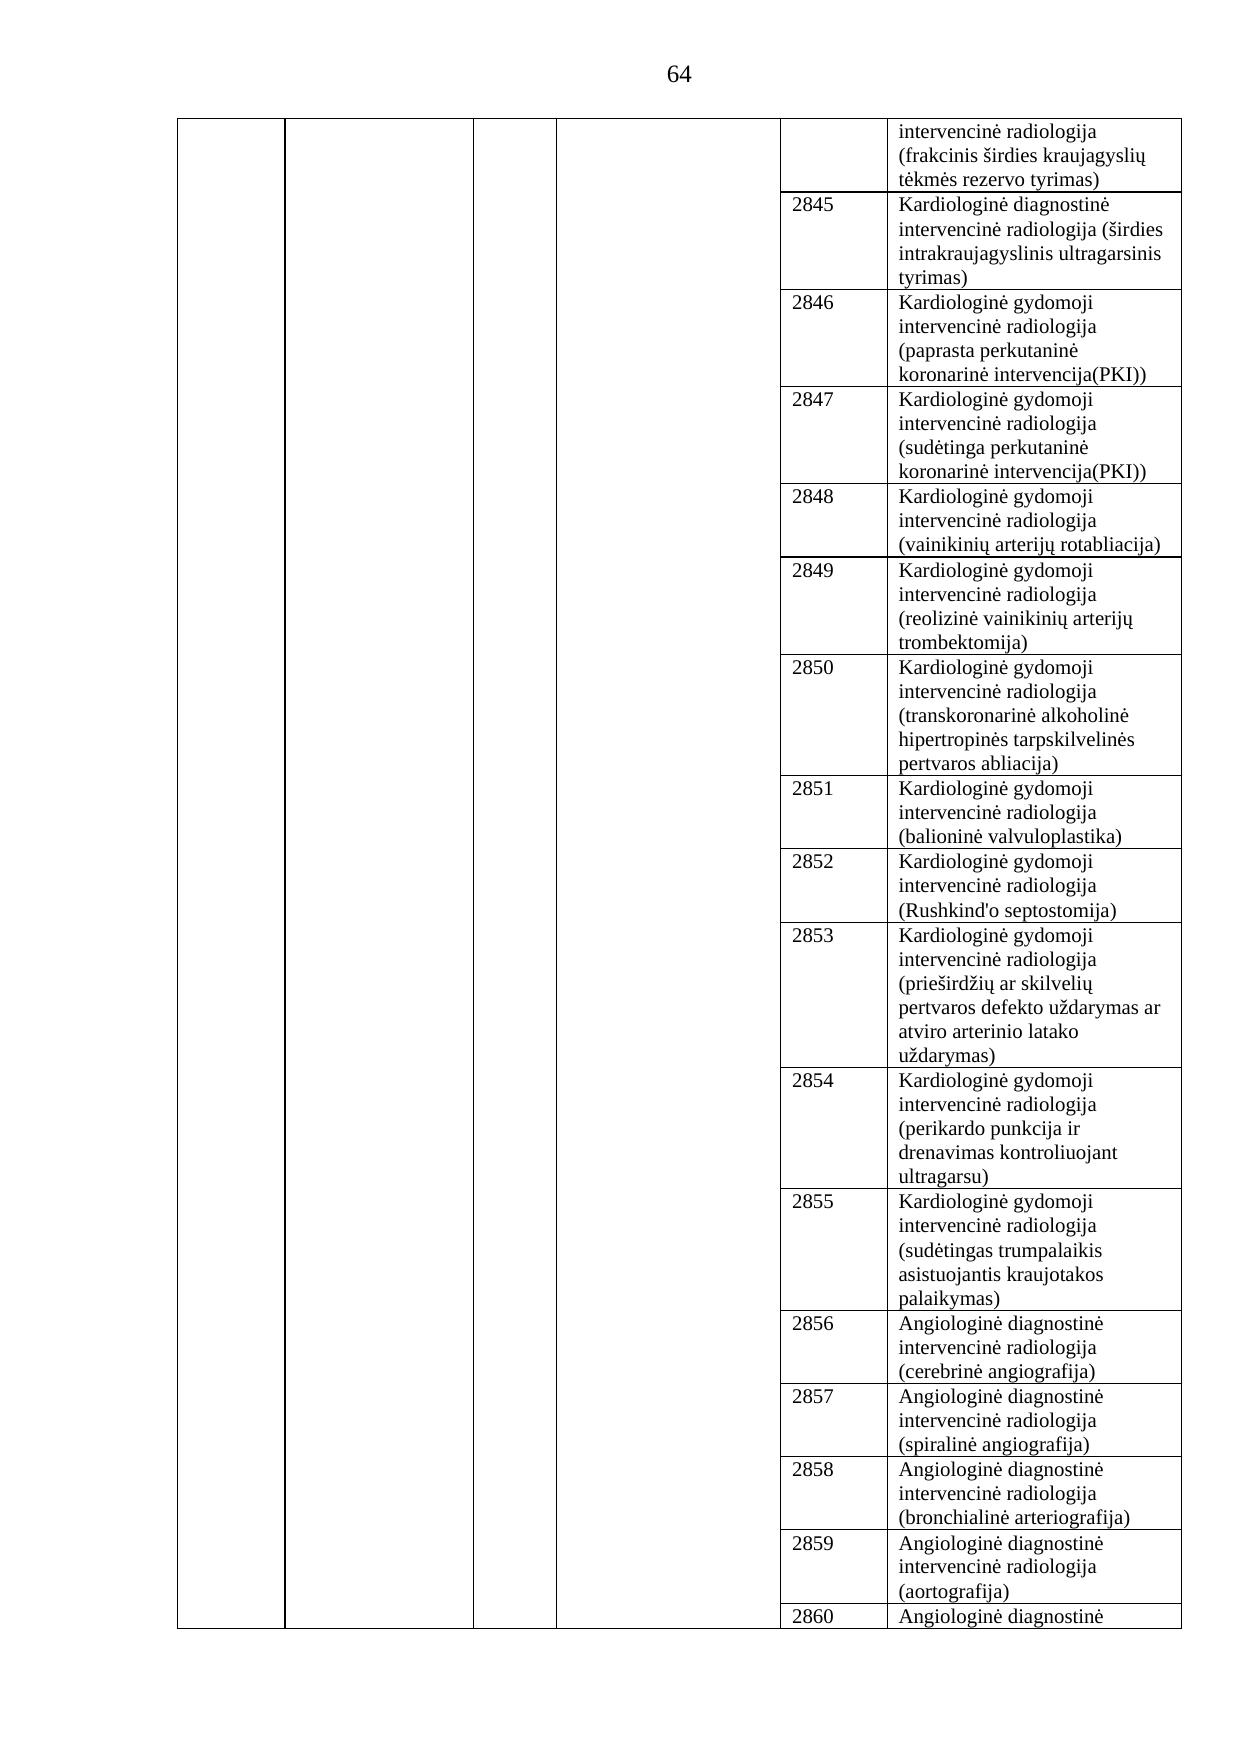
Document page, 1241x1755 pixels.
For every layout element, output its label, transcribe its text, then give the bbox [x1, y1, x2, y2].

table_cell Angiologinė diagnostinė intervencinė radiologija (cerebrinė angiografija) [888, 1311, 1181, 1383]
table_cell Kardiologinė diagnostinė intervencinė radiologija (širdies intrakraujagyslinis ultragarsinis tyrimas) [888, 193, 1181, 289]
table_cell Angiologinė diagnostinė intervencinė radiologija (spiralinė angiografija) [888, 1384, 1181, 1456]
table_cell [474, 119, 556, 1628]
table_cell 2855 [781, 1189, 887, 1310]
table_cell 2852 [781, 849, 887, 922]
table_cell 2845 [781, 193, 887, 289]
table_cell 2849 [781, 558, 887, 654]
table_cell [286, 119, 473, 1628]
table_cell 2854 [781, 1068, 887, 1188]
table_cell Kardiologinė gydomoji intervencinė radiologija (sudėtinga perkutaninė koronarinė intervencija(PKI)) [888, 387, 1181, 483]
table_cell Kardiologinė gydomoji intervencinė radiologija (Rushkind'o septostomija) [888, 849, 1181, 922]
table_cell Kardiologinė gydomoji intervencinė radiologija (prieširdžių ar skilvelių pertvaros defekto uždarymas ar atviro arterinio latako uždarymas) [888, 923, 1181, 1067]
table_cell 2860 [781, 1604, 887, 1628]
table_cell Kardiologinė gydomoji intervencinė radiologija (balioninė valvuloplastika) [888, 776, 1181, 848]
table_cell Kardiologinė gydomoji intervencinė radiologija (perikardo punkcija ir drenavimas kontroliuojant ultragarsu) [888, 1068, 1181, 1188]
table_cell [178, 119, 284, 1628]
table_cell 2847 [781, 387, 887, 483]
table_cell 2851 [781, 776, 887, 848]
table_cell [557, 119, 780, 1628]
table_cell intervencinė radiologija (frakcinis širdies kraujagyslių tėkmės rezervo tyrimas) [888, 119, 1181, 191]
table_cell Kardiologinė gydomoji intervencinė radiologija (reolizinė vainikinių arterijų trombektomija) [888, 558, 1181, 654]
table_cell Angiologinė diagnostinė intervencinė radiologija (aortografija) [888, 1530, 1181, 1603]
table_cell Kardiologinė gydomoji intervencinė radiologija (vainikinių arterijų rotabliacija) [888, 484, 1181, 556]
table_cell 2848 [781, 484, 887, 556]
table_cell 2853 [781, 923, 887, 1067]
table_cell Angiologinė diagnostinė [888, 1604, 1181, 1628]
table_cell Kardiologinė gydomoji intervencinė radiologija (transkoronarinė alkoholinė hipertropinės tarpskilvelinės pertvaros abliacija) [888, 655, 1181, 775]
table_cell [781, 119, 887, 191]
table_cell 2856 [781, 1311, 887, 1383]
table_cell 2850 [781, 655, 887, 775]
table_cell Kardiologinė gydomoji intervencinė radiologija (sudėtingas trumpalaikis asistuojantis kraujotakos palaikymas) [888, 1189, 1181, 1310]
table_cell 2857 [781, 1384, 887, 1456]
table_cell 2846 [781, 290, 887, 386]
table_cell Kardiologinė gydomoji intervencinė radiologija (paprasta perkutaninė koronarinė intervencija(PKI)) [888, 290, 1181, 386]
table_cell 2858 [781, 1457, 887, 1529]
table_cell 2859 [781, 1530, 887, 1603]
table_cell Angiologinė diagnostinė intervencinė radiologija (bronchialinė arteriografija) [888, 1457, 1181, 1529]
